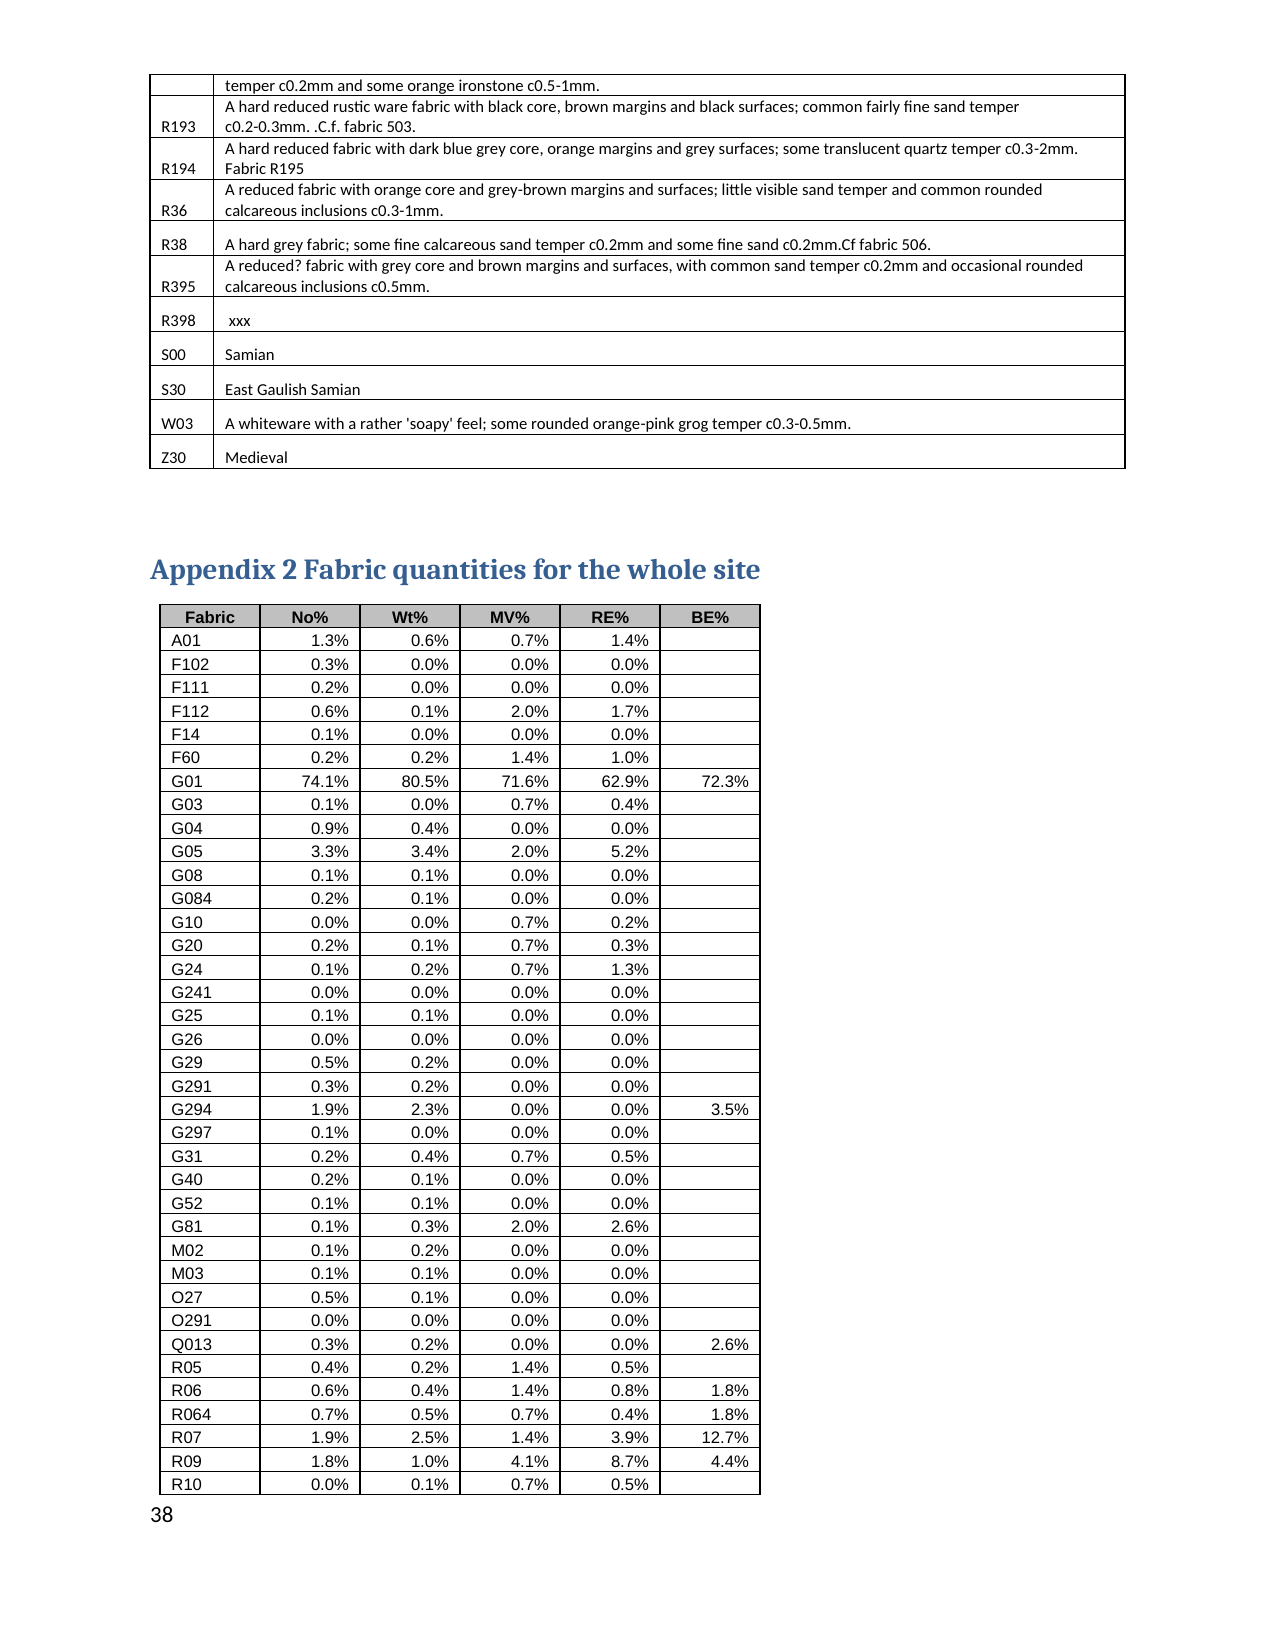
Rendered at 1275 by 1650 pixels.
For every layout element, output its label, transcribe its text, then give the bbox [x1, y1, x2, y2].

table_cell [661, 1167, 759, 1189]
table_cell 0.0% [361, 722, 459, 744]
table_cell 2.0% [461, 1214, 559, 1236]
table_cell 0.0% [461, 651, 559, 674]
table_cell 0.0% [361, 909, 459, 932]
table_cell 0.6% [261, 1378, 359, 1400]
table_cell [661, 1237, 759, 1260]
table_cell G291 [161, 1073, 259, 1096]
table_cell 0.0% [361, 1308, 459, 1330]
table_cell 0.2% [261, 745, 359, 767]
table_cell 0.2% [361, 1237, 459, 1260]
table_cell 0.0% [361, 1026, 459, 1049]
table_cell 0.0% [461, 1190, 559, 1213]
table_cell 0.2% [361, 1355, 459, 1377]
table_cell 0.1% [261, 956, 359, 978]
table_cell G31 [161, 1144, 259, 1166]
table_cell temper c0.2mm and some orange ironstone c0.5‑1mm. [214, 75, 1124, 95]
table_cell G81 [161, 1214, 259, 1236]
table_cell 0.7% [261, 1401, 359, 1424]
table_cell 8.7% [561, 1448, 659, 1471]
table_cell 71.6% [461, 769, 559, 791]
table_cell 0.6% [261, 698, 359, 721]
table_cell 0.1% [261, 1261, 359, 1283]
table_cell 1.0% [561, 745, 659, 767]
table_cell 0.0% [261, 909, 359, 932]
table_cell 1.3% [261, 628, 359, 650]
table_header Fabric [161, 605, 259, 627]
table_cell 0.1% [261, 1237, 359, 1260]
table_cell 0.9% [261, 815, 359, 838]
table_cell G20 [161, 933, 259, 955]
table_cell 3.9% [561, 1425, 659, 1447]
table_cell 0.4% [561, 792, 659, 814]
table_cell 0.0% [461, 1050, 559, 1072]
table_cell F112 [161, 698, 259, 721]
table_cell 0.0% [461, 722, 559, 744]
table_cell G297 [161, 1120, 259, 1142]
table_cell 0.2% [361, 1050, 459, 1072]
table_cell 0.1% [361, 886, 459, 908]
table_cell [661, 1261, 759, 1283]
table_cell R05 [161, 1355, 259, 1377]
table_cell 0.4% [561, 1401, 659, 1424]
table_cell 0.0% [261, 980, 359, 1002]
table_cell R36 [151, 180, 213, 220]
table_cell [661, 1050, 759, 1072]
table_cell 1.0% [361, 1448, 459, 1471]
table_cell [661, 1073, 759, 1096]
table_cell 5.2% [561, 839, 659, 861]
table_cell 0.5% [561, 1472, 659, 1494]
table_cell 62.9% [561, 769, 659, 791]
table_cell 0.7% [461, 628, 559, 650]
table_cell G40 [161, 1167, 259, 1189]
table_cell G03 [161, 792, 259, 814]
table_cell 0.0% [561, 1284, 659, 1307]
table_cell 0.0% [461, 1331, 559, 1353]
table_cell [661, 628, 759, 650]
table_cell 0.0% [561, 886, 659, 908]
table_cell 0.0% [361, 651, 459, 674]
table_cell 3.5% [661, 1097, 759, 1119]
table_cell [661, 933, 759, 955]
table_cell F14 [161, 722, 259, 744]
table_cell [661, 1120, 759, 1142]
table_cell A hard reduced rustic ware fabric with black core, brown margins and black surfaces; common fairly fine sand temper c0.2‑0.3mm. .C.f. fabric 503. [214, 96, 1124, 137]
table_cell 0.1% [361, 1167, 459, 1189]
table_cell F60 [161, 745, 259, 767]
table_cell 2.0% [461, 839, 559, 861]
table_cell 3.4% [361, 839, 459, 861]
table_cell 0.0% [461, 1120, 559, 1142]
table_cell 0.7% [461, 1144, 559, 1166]
table_cell [661, 839, 759, 861]
table_cell [661, 675, 759, 697]
table_cell A hard reduced fabric with dark blue grey core, orange margins and grey surfaces; some translucent quartz temper c0.3‑2mm. Fabric R195 [214, 138, 1124, 178]
table_cell [661, 1472, 759, 1494]
table_cell 0.0% [361, 980, 459, 1002]
table_cell R193 [151, 96, 213, 137]
table_cell G29 [161, 1050, 259, 1072]
table_cell A hard grey fabric; some fine calcareous sand temper c0.2mm and some fine sand c0.2mm.Cf fabric 506. [214, 221, 1124, 254]
table_cell 0.0% [561, 1073, 659, 1096]
table_cell G05 [161, 839, 259, 861]
table_cell 0.0% [461, 1237, 559, 1260]
table_cell 1.4% [461, 1425, 559, 1447]
table_cell A reduced fabric with orange core and grey‑brown margins and surfaces; little visible sand temper and common rounded calcareous inclusions c0.3‑1mm. [214, 180, 1124, 220]
table_cell 0.0% [361, 675, 459, 697]
table_cell 0.2% [361, 1073, 459, 1096]
table_cell [661, 980, 759, 1002]
table_cell 0.4% [261, 1355, 359, 1377]
table_cell R10 [161, 1472, 259, 1494]
table_cell Samian [214, 332, 1124, 365]
table_cell 0.5% [561, 1144, 659, 1166]
table_cell 0.1% [361, 1190, 459, 1213]
table_cell 0.0% [561, 1167, 659, 1189]
table_cell 0.5% [361, 1401, 459, 1424]
subtitle Appendix 2 Fabric quantities for the whole site [150, 553, 1125, 587]
table_cell 0.1% [361, 1261, 459, 1283]
table_cell 0.0% [461, 815, 559, 838]
table_cell 0.7% [461, 792, 559, 814]
table_cell 2.0% [461, 698, 559, 721]
table_cell 0.1% [261, 1214, 359, 1236]
table_cell 1.7% [561, 698, 659, 721]
table_cell 0.0% [561, 722, 659, 744]
table_cell R38 [151, 221, 213, 254]
table_cell 0.0% [561, 1331, 659, 1353]
table_cell 0.2% [361, 1331, 459, 1353]
table_cell 0.1% [261, 862, 359, 885]
table_cell 0.1% [261, 1190, 359, 1213]
table_cell 0.1% [361, 698, 459, 721]
table_cell [661, 862, 759, 885]
table_cell 0.0% [561, 862, 659, 885]
table_cell 0.7% [461, 1401, 559, 1424]
table_cell 0.3% [261, 651, 359, 674]
table_cell 0.3% [361, 1214, 459, 1236]
table_cell 0.0% [561, 1120, 659, 1142]
table_cell 0.2% [361, 745, 459, 767]
table_cell R064 [161, 1401, 259, 1424]
table_cell 0.0% [561, 651, 659, 674]
table_cell 0.1% [361, 1284, 459, 1307]
table_cell 0.3% [261, 1073, 359, 1096]
table_cell 0.0% [461, 1261, 559, 1283]
table_cell R395 [151, 256, 213, 296]
table_cell 1.9% [261, 1097, 359, 1119]
table_cell xxx [214, 297, 1124, 331]
table_cell A reduced? fabric with grey core and brown margins and surfaces, with common sand temper c0.2mm and occasional rounded calcareous inclusions c0.5mm. [214, 256, 1124, 296]
table_cell 0.2% [261, 886, 359, 908]
table_cell G04 [161, 815, 259, 838]
table_cell 4.4% [661, 1448, 759, 1471]
table_cell [661, 651, 759, 674]
table_cell R06 [161, 1378, 259, 1400]
table_cell 1.4% [461, 745, 559, 767]
table_cell 1.4% [461, 1355, 559, 1377]
table_cell [661, 722, 759, 744]
table_cell [661, 956, 759, 978]
table_cell R07 [161, 1425, 259, 1447]
table_header No% [261, 605, 359, 627]
table_cell 0.7% [461, 933, 559, 955]
table_header RE% [561, 605, 659, 627]
table_cell 0.0% [461, 862, 559, 885]
table_cell 72.3% [661, 769, 759, 791]
table_cell 0.0% [561, 1261, 659, 1283]
table_cell 0.0% [361, 792, 459, 814]
table_cell 0.7% [461, 956, 559, 978]
table_cell 1.4% [561, 628, 659, 650]
table_cell 0.0% [561, 980, 659, 1002]
table_cell Z30 [151, 435, 213, 468]
table_cell 0.0% [461, 1308, 559, 1330]
table_cell R09 [161, 1448, 259, 1471]
table_cell [661, 1355, 759, 1377]
table_cell 0.4% [361, 815, 459, 838]
table_cell 1.8% [261, 1448, 359, 1471]
table_cell 74.1% [261, 769, 359, 791]
table_cell 0.7% [461, 1472, 559, 1494]
table_cell R398 [151, 297, 213, 331]
table_cell 0.0% [461, 1284, 559, 1307]
table_cell 2.3% [361, 1097, 459, 1119]
table_cell 2.6% [661, 1331, 759, 1353]
table_cell [151, 75, 213, 95]
table_cell 0.1% [261, 1120, 359, 1142]
table_cell 0.0% [461, 1167, 559, 1189]
table_cell 80.5% [361, 769, 459, 791]
table_cell Medieval [214, 435, 1124, 468]
table_cell 0.1% [261, 792, 359, 814]
table_cell 1.4% [461, 1378, 559, 1400]
table_cell [661, 886, 759, 908]
table_cell 2.5% [361, 1425, 459, 1447]
table_cell 0.0% [561, 1026, 659, 1049]
table_cell 0.1% [361, 1003, 459, 1025]
table_cell 0.0% [561, 675, 659, 697]
table_cell R194 [151, 138, 213, 178]
table_cell 0.7% [461, 909, 559, 932]
table_cell G26 [161, 1026, 259, 1049]
table_cell G01 [161, 769, 259, 791]
table_cell G294 [161, 1097, 259, 1119]
table_cell 0.0% [561, 1050, 659, 1072]
table_cell [661, 1026, 759, 1049]
table_cell [661, 1308, 759, 1330]
table_cell 0.3% [261, 1331, 359, 1353]
table_cell 0.5% [561, 1355, 659, 1377]
table_cell [661, 909, 759, 932]
table_cell O27 [161, 1284, 259, 1307]
table_cell [661, 1144, 759, 1166]
table_cell A01 [161, 628, 259, 650]
table_cell 0.2% [261, 1167, 359, 1189]
table_cell 0.0% [261, 1026, 359, 1049]
table_cell 0.0% [261, 1308, 359, 1330]
table_cell 0.0% [561, 1097, 659, 1119]
table_cell G52 [161, 1190, 259, 1213]
table_cell 0.0% [561, 1003, 659, 1025]
table_cell [661, 1214, 759, 1236]
table_cell 0.0% [561, 1190, 659, 1213]
table_cell A whiteware with a rather 'soapy' feel; some rounded orange‑pink grog temper c0.3‑0.5mm. [214, 400, 1124, 434]
table_cell 0.1% [361, 862, 459, 885]
table_header BE% [661, 605, 759, 627]
table_cell 1.8% [661, 1401, 759, 1424]
table_cell G084 [161, 886, 259, 908]
table_cell 0.0% [261, 1472, 359, 1494]
table_cell 0.8% [561, 1378, 659, 1400]
table_cell [661, 698, 759, 721]
table_cell 0.0% [561, 1237, 659, 1260]
table_cell 0.5% [261, 1284, 359, 1307]
table_cell 3.3% [261, 839, 359, 861]
table_cell G24 [161, 956, 259, 978]
table_cell [661, 792, 759, 814]
table_cell 0.1% [361, 933, 459, 955]
table_cell 12.7% [661, 1425, 759, 1447]
table_cell [661, 745, 759, 767]
table_cell O291 [161, 1308, 259, 1330]
table_cell 4.1% [461, 1448, 559, 1471]
table_cell 0.2% [261, 1144, 359, 1166]
table_cell 0.2% [361, 956, 459, 978]
table_cell 0.2% [261, 933, 359, 955]
table_header MV% [461, 605, 559, 627]
table_cell M02 [161, 1237, 259, 1260]
table_cell G241 [161, 980, 259, 1002]
table_cell 0.0% [561, 815, 659, 838]
table_cell 0.6% [361, 628, 459, 650]
table_cell F102 [161, 651, 259, 674]
table_cell 0.0% [461, 1003, 559, 1025]
table_cell 0.0% [461, 1097, 559, 1119]
table_cell 1.9% [261, 1425, 359, 1447]
table_cell Q013 [161, 1331, 259, 1353]
table_cell G25 [161, 1003, 259, 1025]
table_cell 0.0% [361, 1120, 459, 1142]
table_cell F111 [161, 675, 259, 697]
table_cell 0.2% [561, 909, 659, 932]
table_cell [661, 815, 759, 838]
table_cell 0.4% [361, 1144, 459, 1166]
table_cell 0.0% [461, 1026, 559, 1049]
table_cell 0.1% [261, 722, 359, 744]
table_cell [661, 1190, 759, 1213]
table_cell 0.4% [361, 1378, 459, 1400]
table_cell G10 [161, 909, 259, 932]
table_cell S30 [151, 366, 213, 399]
table_cell S00 [151, 332, 213, 365]
table_cell 1.3% [561, 956, 659, 978]
table_cell M03 [161, 1261, 259, 1283]
table_cell 0.0% [461, 1073, 559, 1096]
table_cell G08 [161, 862, 259, 885]
table_cell 0.3% [561, 933, 659, 955]
table_cell East Gaulish Samian [214, 366, 1124, 399]
table_cell 1.8% [661, 1378, 759, 1400]
table_header Wt% [361, 605, 459, 627]
table_cell 0.5% [261, 1050, 359, 1072]
table_cell 0.0% [461, 886, 559, 908]
table_cell W03 [151, 400, 213, 434]
table_cell 0.1% [361, 1472, 459, 1494]
table_cell 0.0% [461, 675, 559, 697]
table_cell 2.6% [561, 1214, 659, 1236]
table_cell 0.1% [261, 1003, 359, 1025]
table_cell [661, 1284, 759, 1307]
table_cell 0.0% [561, 1308, 659, 1330]
table_cell [661, 1003, 759, 1025]
table_cell 0.0% [461, 980, 559, 1002]
table_cell 0.2% [261, 675, 359, 697]
